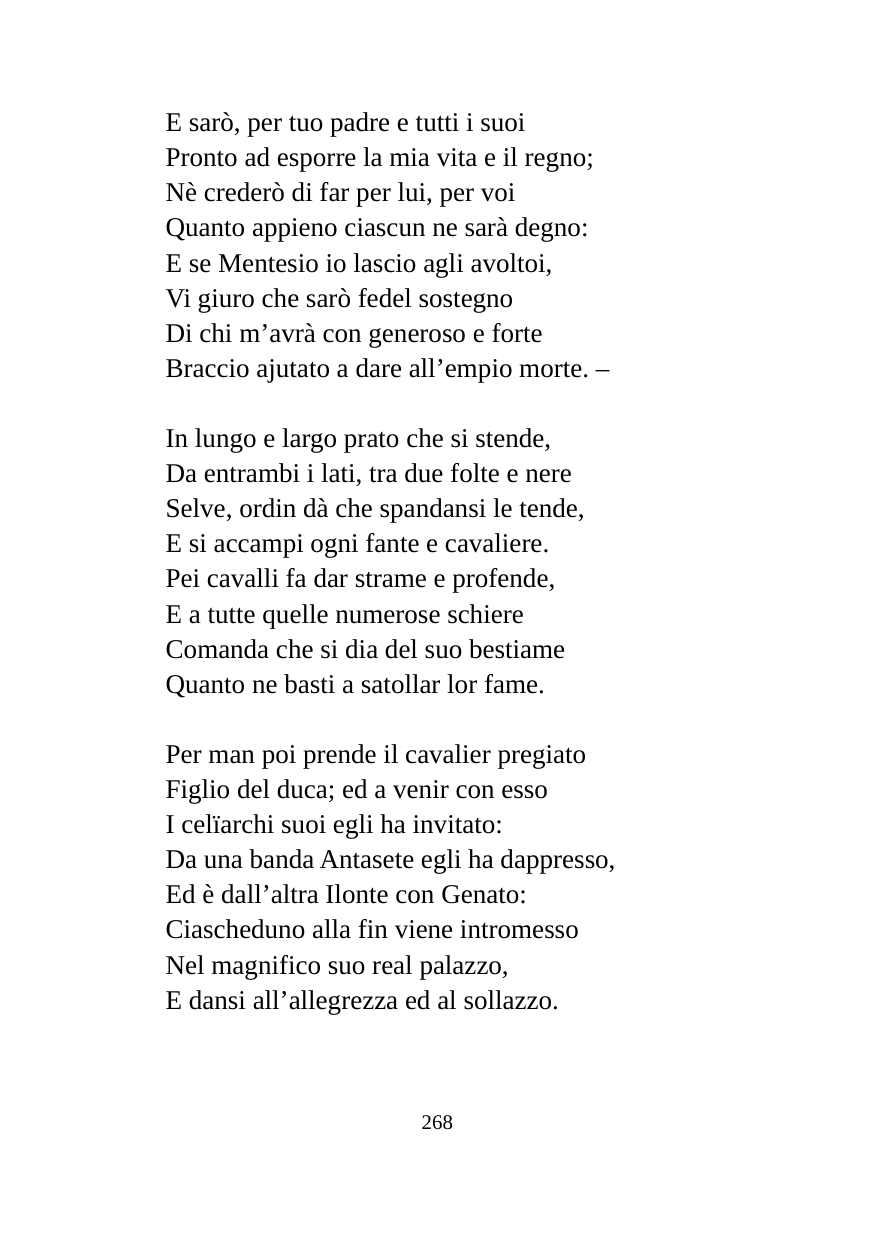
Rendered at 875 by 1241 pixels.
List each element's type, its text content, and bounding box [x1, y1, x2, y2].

text Da una banda Antasete egli ha dappresso, [165, 843, 768, 874]
text E se Mentesio io lascio agli avoltoi, [165, 247, 768, 278]
text Di chi m’avrà con generoso e forte [165, 317, 768, 348]
text Nè crederò di far per lui, per voi [165, 176, 768, 208]
text Da entrambi i lati, tra due folte e nere [165, 457, 768, 488]
text Pronto ad esporre la mia vita e il regno; [165, 141, 768, 172]
text Vi giuro che sarò fedel sostegno [165, 282, 768, 313]
text Pei cavalli fa dar strame e profende, [165, 563, 768, 594]
text Braccio ajutato a dare all’empio morte. – [165, 352, 768, 383]
text In lungo e largo prato che si stende, [165, 422, 768, 453]
text E si accampi ogni fante e cavaliere. [165, 527, 768, 559]
text Ed è dall’altra Ilonte con Genato: [165, 878, 768, 910]
text I celïarchi suoi egli ha invitato: [165, 808, 768, 839]
text Selve, ordin dà che spandansi le tende, [165, 492, 768, 523]
text Nel magnifico suo real palazzo, [165, 949, 768, 980]
text Comanda che si dia del suo bestiame [165, 633, 768, 664]
text E a tutte quelle numerose schiere [165, 598, 768, 629]
text E dansi all’allegrezza ed al sollazzo. [165, 984, 768, 1015]
text Quanto ne basti a satollar lor fame. [165, 668, 768, 699]
text Ciascheduno alla fin viene intromesso [165, 914, 768, 945]
text Figlio del duca; ed a venir con esso [165, 773, 768, 804]
text Quanto appieno ciascun ne sarà degno: [165, 212, 768, 243]
text E sarò, per tuo padre e tutti i suoi [165, 106, 768, 137]
text Per man poi prende il cavalier pregiato [165, 738, 768, 769]
